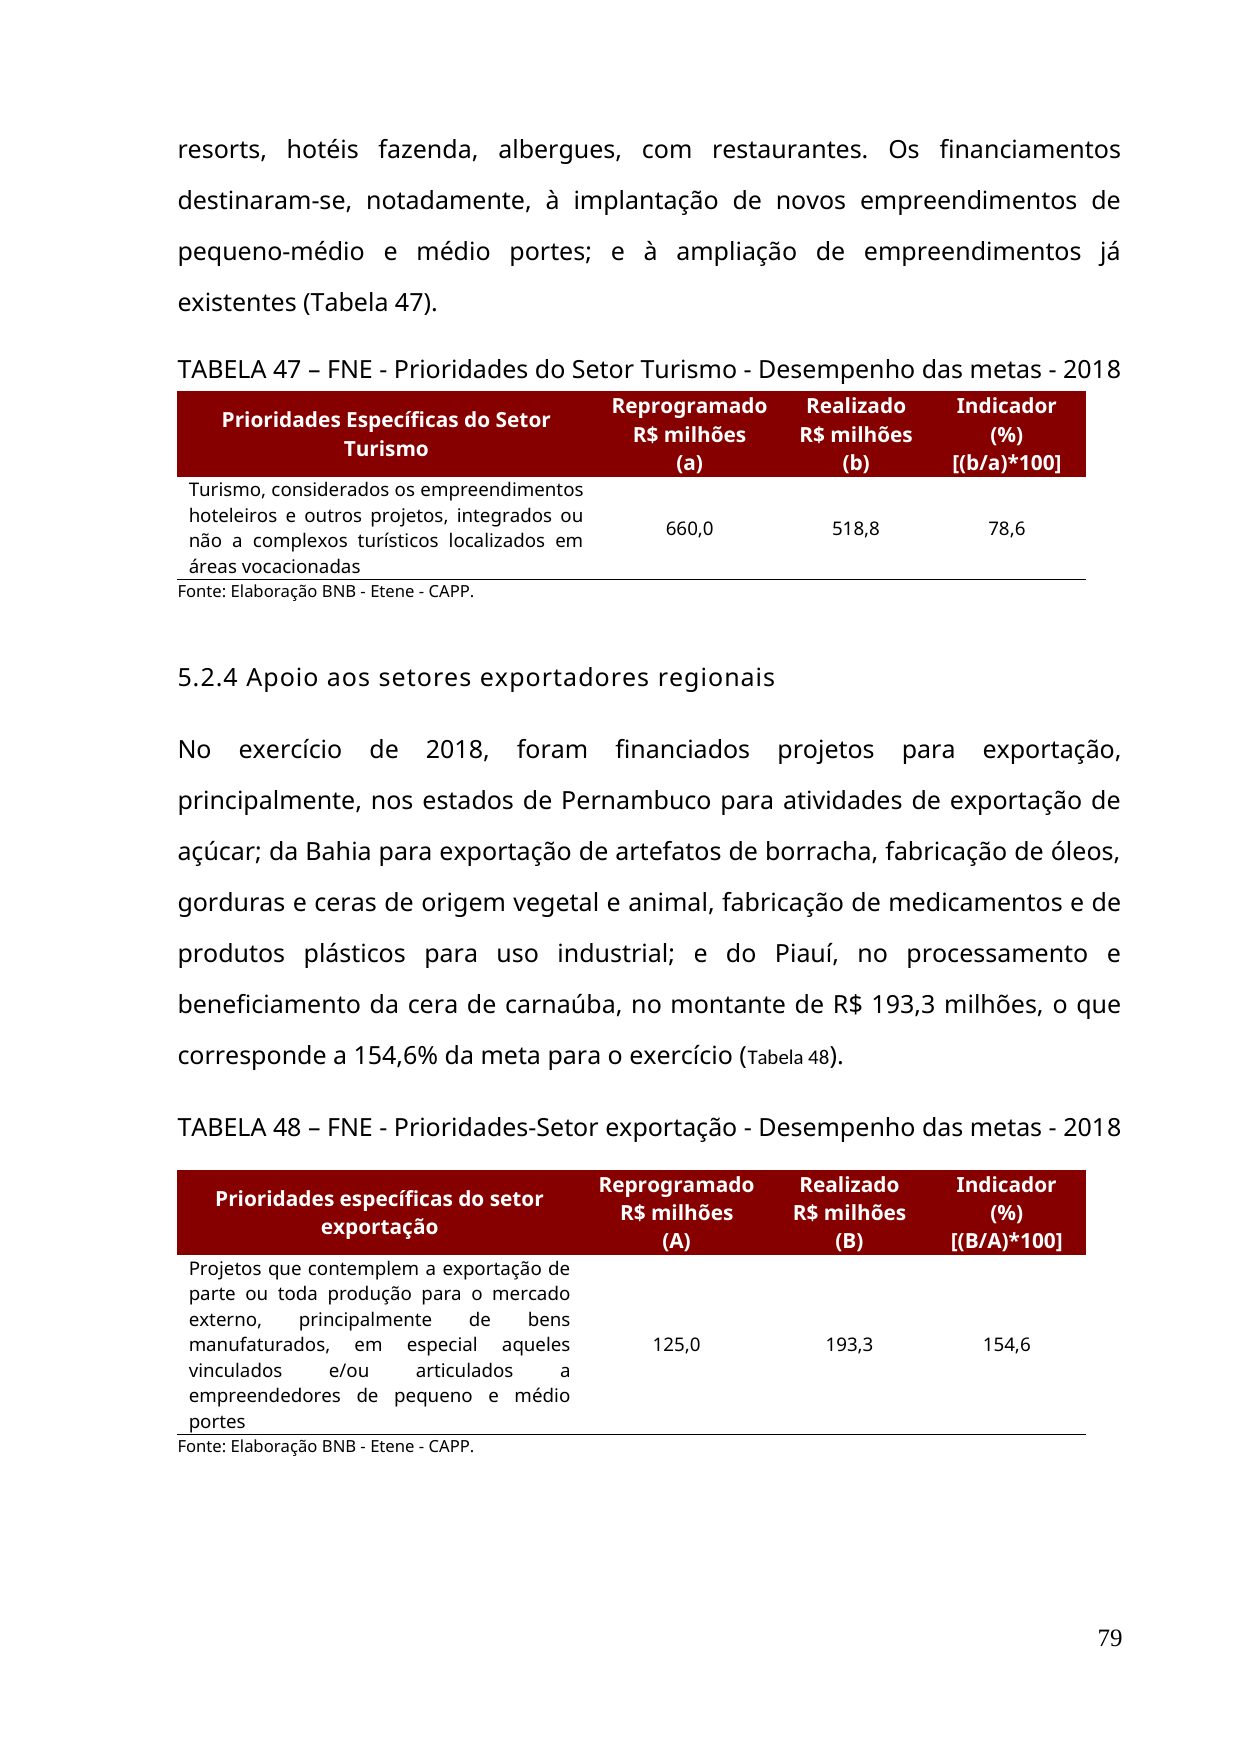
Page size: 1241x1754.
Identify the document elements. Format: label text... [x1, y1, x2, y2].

table_cell 154,6 [928, 1255, 1086, 1434]
text Tabela 47 – FNE - Prioridades do Setor Turismo - Desempenho das metas - 2018 [177, 352, 1122, 386]
subtitle 5.2.4 Apoio aos setores exportadores regionais [177, 660, 1122, 694]
table_header Reprogramado R$ milhões (a) [595, 391, 784, 477]
text Fonte: Elaboração BNB - Etene - CAPP. [177, 580, 1122, 602]
table_cell 78,6 [928, 477, 1086, 579]
table_header Prioridades específicas do setor exportação [177, 1170, 582, 1255]
table_header Reprogramado R$ milhões (A) [582, 1170, 771, 1255]
table_header Indicador (%) [(B/A)*100] [928, 1170, 1086, 1255]
table_cell 193,3 [771, 1255, 928, 1434]
text Tabela 48 – FNE - Prioridades-Setor exportação - Desempenho das metas - 2018 [177, 1110, 1122, 1144]
table_cell 518,8 [784, 477, 928, 579]
table_cell 660,0 [595, 477, 784, 579]
table_header Realizado R$ milhões (B) [771, 1170, 928, 1255]
text Fonte: Elaboração BNB - Etene - CAPP. [177, 1435, 1122, 1457]
table_header Realizado R$ milhões (b) [784, 391, 928, 477]
table_cell Turismo, considerados os empreendimentos hoteleiros e outros projetos, integrados ou não a complexos turísticos localizados em áreas vocacionadas [177, 477, 595, 579]
table_cell Projetos que contemplem a exportação de parte ou toda produção para o mercado externo, principalmente de bens manufaturados, em especial aqueles vinculados e/ou articulados a empreendedores de pequeno e médio portes [177, 1255, 582, 1434]
table_cell 125,0 [582, 1255, 771, 1434]
table_header Prioridades Específicas do Setor Turismo [177, 391, 595, 477]
table_header Indicador (%) [(b/a)*100] [928, 391, 1086, 477]
text resorts, hotéis fazenda, albergues, com restaurantes. Os financiamentos destinaram-se, notadamente, à implantação de novos empreendimentos de pequeno-médio e médio portes; e à ampliação de empreendimentos já existentes (Tabela 47). [177, 131, 1122, 318]
text No exercício de 2018, foram financiados projetos para exportação, principalmente, nos estados de Pernambuco para atividades de exportação de açúcar; da Bahia para exportação de artefatos de borracha, fabricação de óleos, gorduras e ceras de origem vegetal e animal, fabricação de medicamentos e de produtos plásticos para uso industrial; e do Piauí, no processamento e beneficiamento da cera de carnaúba, no montante de R$ 193,3 milhões, o que corresponde a 154,6% da meta para o exercício (Tabela 48). [177, 732, 1122, 1072]
